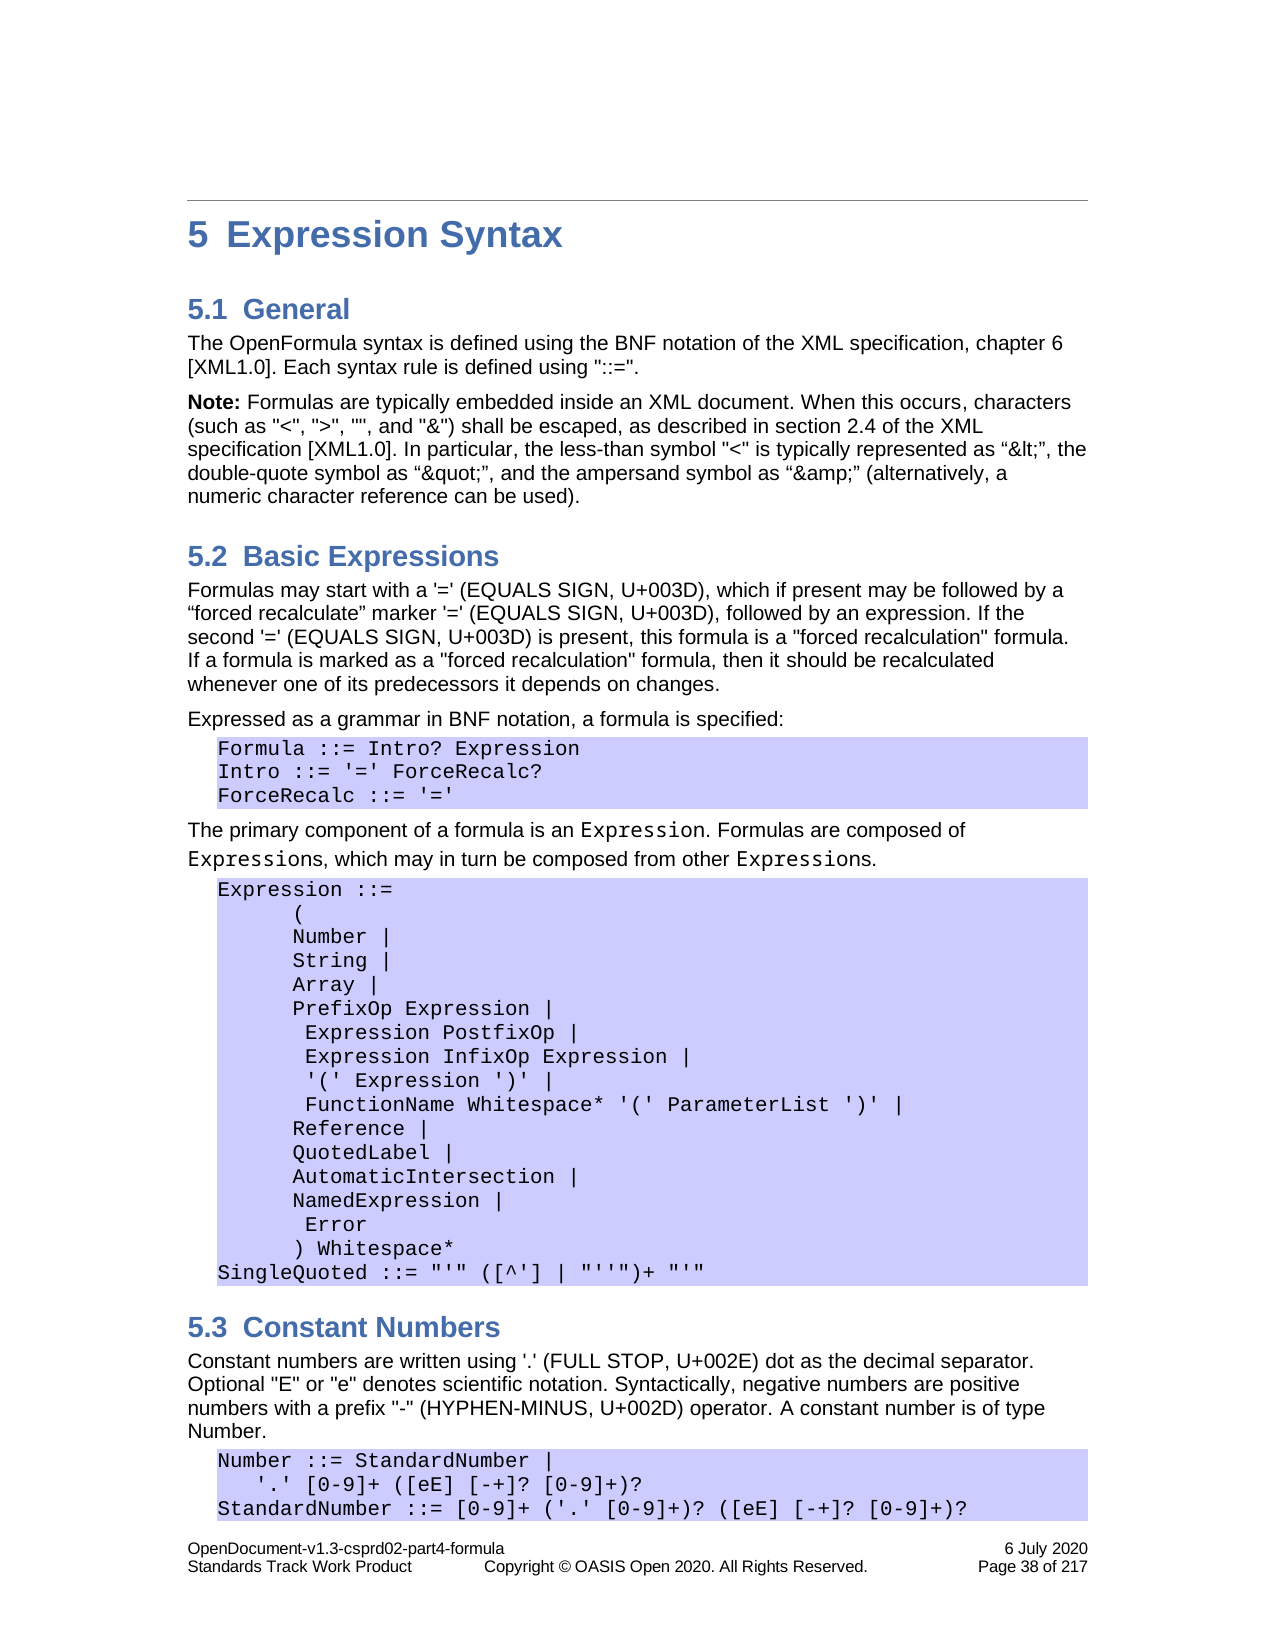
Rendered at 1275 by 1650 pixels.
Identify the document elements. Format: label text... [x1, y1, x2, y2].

text Error [217, 1214, 1088, 1238]
text QuotedLabel | [217, 1142, 1088, 1166]
subtitle General [187, 293, 1088, 326]
text Number ::= StandardNumber | [217, 1449, 1088, 1473]
text '(' Expression ')' | [217, 1070, 1088, 1094]
text Intro ::= '=' ForceRecalc? [217, 761, 1088, 785]
text Expression InfixOp Expression | [217, 1046, 1088, 1070]
subtitle Basic Expressions [187, 539, 1088, 572]
text Formulas may start with a '=' (EQUALS SIGN, U+003D), which if present may be followed by a “forced recalculate” marker '=' (EQUALS SIGN, U+003D), followed by an expression. If the second '=' (EQUALS SIGN, U+003D) is present, this formula is a "forced recalculation" formula. If a formula is marked as a "forced recalculation" formula, then it should be recalculated whenever one of its predecessors it depends on changes. [187, 578, 1088, 696]
text Expression ::= [217, 878, 1088, 902]
text Expressed as a grammar in BNF notation, a formula is specified: [187, 708, 1088, 731]
text FunctionName Whitespace* '(' ParameterList ')' | [217, 1094, 1088, 1118]
text ( [217, 902, 1088, 926]
subtitle Expression Syntax [187, 201, 1088, 256]
text Constant numbers are written using '.' (FULL STOP, U+002E) dot as the decimal separator. Optional "E" or "e" denotes scientific notation. Syntactically, negative numbers are positive numbers with a prefix "-" (HYPHEN-MINUS, U+002D) operator. A constant number is of type Number. [187, 1349, 1088, 1443]
text SingleQuoted ::= "'" ([^'] | "''")+ "'" [217, 1262, 1088, 1286]
text String | [217, 950, 1088, 974]
text AutomaticIntersection | [217, 1166, 1088, 1190]
text ) Whitespace* [217, 1238, 1088, 1262]
text Formula ::= Intro? Expression [217, 737, 1088, 761]
text Number | [217, 926, 1088, 950]
subtitle Constant Numbers [187, 1311, 1088, 1343]
text Reference | [217, 1118, 1088, 1142]
text The OpenFormula syntax is defined using the BNF notation of the XML specification, chapter 6 [XML1.0]. Each syntax rule is defined using "::=". [187, 332, 1088, 379]
text NamedExpression | [217, 1190, 1088, 1214]
text '.' [0-9]+ ([eE] [-+]? [0-9]+)? [217, 1473, 1088, 1497]
text StandardNumber ::= [0-9]+ ('.' [0-9]+)? ([eE] [-+]? [0-9]+)? [217, 1497, 1088, 1521]
text ForceRecalc ::= '=' [217, 785, 1088, 809]
text The primary component of a formula is an Expression. Formulas are composed of Expressions, which may in turn be composed from other Expressions. [187, 815, 1088, 872]
text PrefixOp Expression | [217, 998, 1088, 1022]
text Note: Formulas are typically embedded inside an XML document. When this occurs, characters (such as "<", ">", '"', and "&") shall be escaped, as described in section 2.4 of the XML specification [XML1.0]. In particular, the less-than symbol "<" is typically represented as “&lt;”, the double-quote symbol as “&quot;”, and the ampersand symbol as “&amp;” (alternatively, a numeric character reference can be used). [187, 391, 1088, 508]
text Expression PostfixOp | [217, 1022, 1088, 1046]
text Array | [217, 974, 1088, 998]
